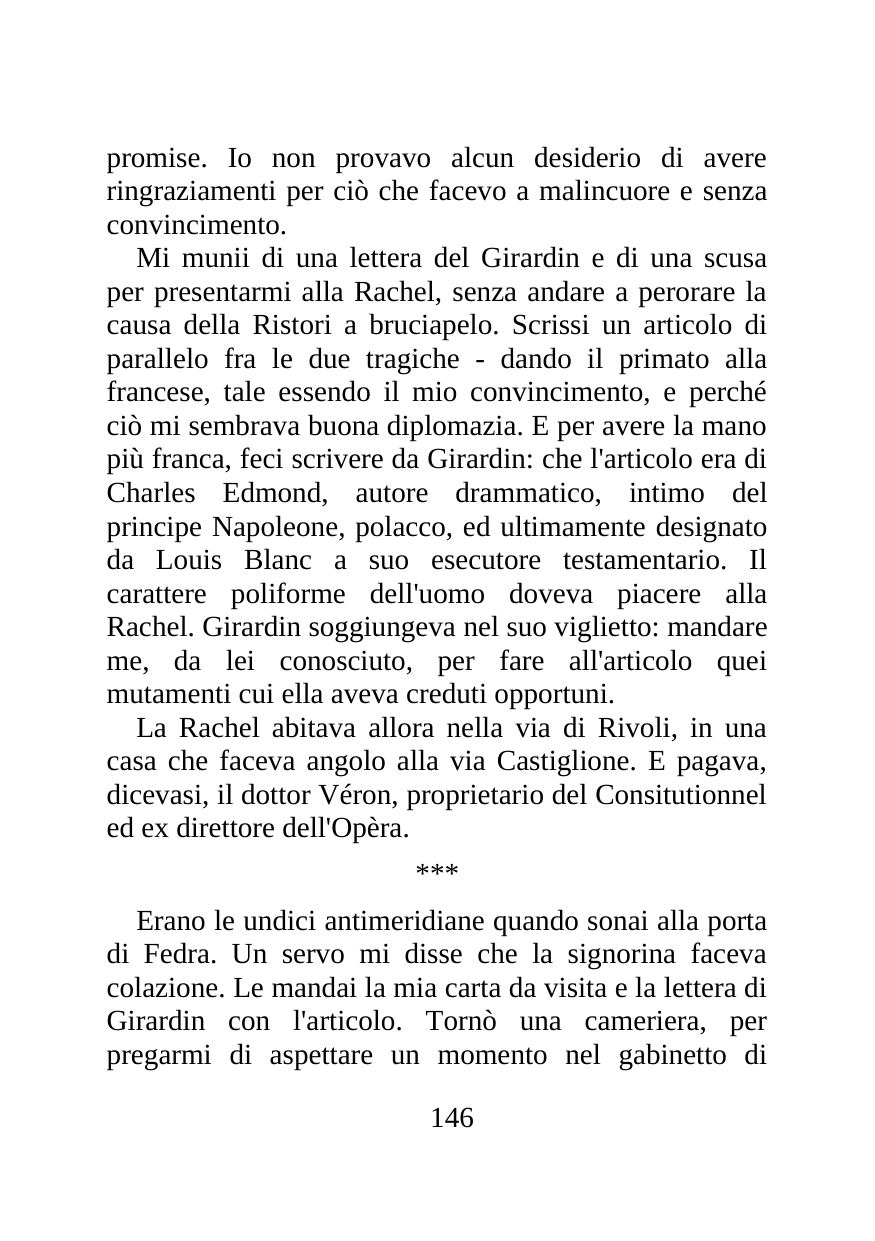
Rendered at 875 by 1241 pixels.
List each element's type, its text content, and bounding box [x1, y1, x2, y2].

text Mi munii di una lettera del Girardin e di una scusa per presentarmi alla Rachel, senza andare a perorare la causa della Ristori a bruciapelo. Scrissi un articolo di parallelo fra le due tragiche - dando il primato alla francese, tale essendo il mio convincimento, e perché ciò mi sembrava buona diplomazia. E per avere la mano più franca, feci scrivere da Girardin: che l'articolo era di Charles Edmond, autore drammatico, intimo del principe Napoleone, polacco, ed ultimamente designato da Louis Blanc a suo esecutore testamentario. Il carattere poliforme dell'uomo doveva piacere alla Rachel. Girardin soggiungeva nel suo viglietto: mandare me, da lei conosciuto, per fare all'articolo quei mutamenti cui ella aveva creduti opportuni. [106, 240, 768, 710]
text promise. Io non provavo alcun desiderio di avere ringraziamenti per ciò che facevo a malincuore e senza convincimento. [106, 140, 768, 240]
text Erano le undici antimeridiane quando sonai alla porta di Fedra. Un servo mi disse che la signorina faceva colazione. Le mandai la mia carta da visita e la lettera di Girardin con l'articolo. Tornò una cameriera, per pregarmi di aspettare un momento nel gabinetto di [106, 903, 768, 1070]
text *** [106, 857, 768, 890]
text La Rachel abitava allora nella via di Rivoli, in una casa che faceva angolo alla via Castiglione. E pagava, dicevasi, il dottor Véron, proprietario del Consitutionnel ed ex direttore dell'Opèra. [106, 710, 768, 844]
